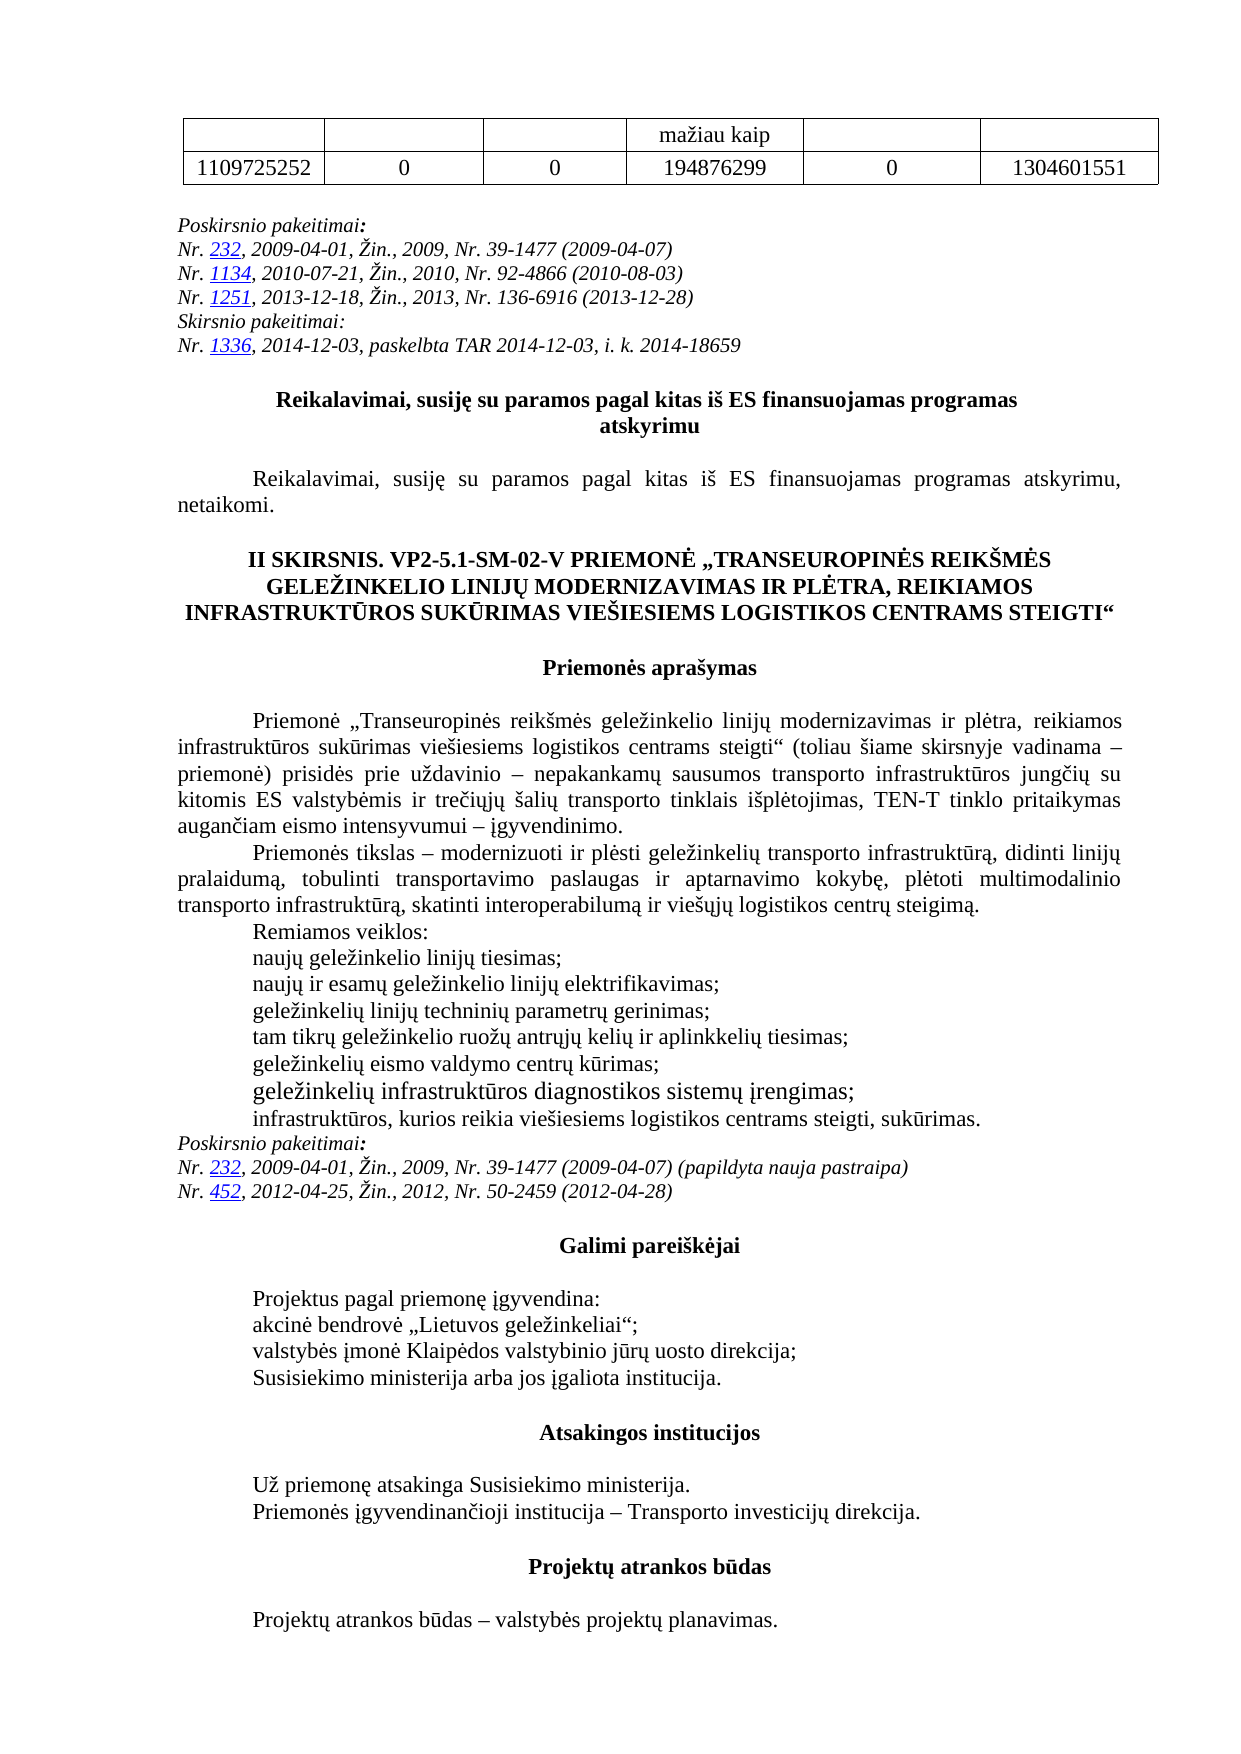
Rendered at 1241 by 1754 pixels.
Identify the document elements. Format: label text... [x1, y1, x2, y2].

text geležinkelių infrastruktūros diagnostikos sistemų įrengimas; [177, 1076, 1122, 1105]
text Nr. 232, 2009-04-01, Žin., 2009, Nr. 39-1477 (2009-04-07) [177, 237, 1122, 261]
text Reikalavimai, susiję su paramos pagal kitas iš ES finansuojamas programas atskyrimu [177, 386, 1122, 439]
table_cell 194876299 [627, 152, 803, 183]
text valstybės įmonė Klaipėdos valstybinio jūrų uosto direkcija; [177, 1337, 1122, 1364]
table_cell [184, 119, 324, 151]
table_cell 0 [484, 152, 626, 183]
table_cell mažiau kaip [627, 119, 803, 151]
text Skirsnio pakeitimai: [177, 309, 1122, 333]
text Poskirsnio pakeitimai: [177, 1131, 1122, 1155]
text geležinkelių eismo valdymo centrų kūrimas; [177, 1049, 1122, 1076]
text naujų geležinkelio linijų tiesimas; [177, 944, 1122, 971]
text infrastruktūros, kurios reikia viešiesiems logistikos centrams steigti, sukūrimas. [177, 1105, 1122, 1131]
text naujų ir esamų geležinkelio linijų elektrifikavimas; [177, 971, 1122, 997]
table_cell 1109725252 [184, 152, 324, 183]
text tam tikrų geležinkelio ruožų antrųjų kelių ir aplinkkelių tiesimas; [177, 1023, 1122, 1049]
table_cell 0 [804, 152, 980, 183]
text Projektų atrankos būdas [177, 1553, 1122, 1579]
text Reikalavimai, susiję su paramos pagal kitas iš ES finansuojamas programas atskyrimu, netaikomi. [177, 465, 1122, 518]
text Priemonės įgyvendinančioji institucija – Transporto investicijų direkcija. [177, 1498, 1122, 1524]
text Projektus pagal priemonę įgyvendina: [177, 1285, 1122, 1311]
text Nr. 1134, 2010-07-21, Žin., 2010, Nr. 92-4866 (2010-08-03) [177, 261, 1122, 285]
text geležinkelių linijų techninių parametrų gerinimas; [177, 997, 1122, 1023]
text Poskirsnio pakeitimai: [177, 213, 1122, 237]
text Nr. 452, 2012-04-25, Žin., 2012, Nr. 50-2459 (2012-04-28) [177, 1179, 1122, 1203]
text Galimi pareiškėjai [177, 1232, 1122, 1258]
table_cell [325, 119, 483, 151]
text Nr. 232, 2009-04-01, Žin., 2009, Nr. 39-1477 (2009-04-07) (papildyta nauja pastraipa) [177, 1155, 1122, 1179]
text Už priemonę atsakinga Susisiekimo ministerija. [177, 1472, 1122, 1498]
table_cell [484, 119, 626, 151]
text Atsakingos institucijos [177, 1419, 1122, 1445]
table_cell 0 [325, 152, 483, 183]
text Projektų atrankos būdas – valstybės projektų planavimas. [177, 1606, 1122, 1632]
text Priemonės aprašymas [177, 654, 1122, 681]
text Priemonė „Transeuropinės reikšmės geležinkelio linijų modernizavimas ir plėtra, reikiamos infrastruktūros sukūrimas viešiesiems logistikos centrams steigti“ (toliau šiame skirsnyje vadinama – priemonė) prisidės prie uždavinio – nepakankamų sausumos transporto infrastruktūros jungčių su kitomis ES valstybėmis ir trečiųjų šalių transporto tinklais išplėtojimas, TEN-T tinklo pritaikymas augančiam eismo intensyvumui – įgyvendinimo. [177, 707, 1122, 839]
text Nr. 1251, 2013-12-18, Žin., 2013, Nr. 136-6916 (2013-12-28) [177, 285, 1122, 309]
text Nr. 1336, 2014-12-03, paskelbta TAR 2014-12-03, i. k. 2014-18659 [177, 333, 1122, 357]
table_cell 1304601551 [981, 152, 1158, 183]
text II SKIRSNIS. VP2-5.1-SM-02-V priemonė „TRANSEUROPINĖS REIKŠMĖS geležinkelio linijų modernizavimas ir plėtra, reikiamos infrastruktūros sukūrimas viešiesiems logistikos centrams steigti“ [177, 546, 1122, 626]
text Priemonės tikslas – modernizuoti ir plėsti geležinkelių transporto infrastruktūrą, didinti linijų pralaidumą, tobulinti transportavimo paslaugas ir aptarnavimo kokybę, plėtoti multimodalinio transporto infrastruktūrą, skatinti interoperabilumą ir viešųjų logistikos centrų steigimą. [177, 839, 1122, 918]
text Remiamos veiklos: [177, 918, 1122, 944]
text akcinė bendrovė „Lietuvos geležinkeliai“; [177, 1311, 1122, 1337]
table_header [981, 119, 1158, 151]
table_cell [804, 119, 980, 151]
text Susisiekimo ministerija arba jos įgaliota institucija. [177, 1364, 1122, 1390]
